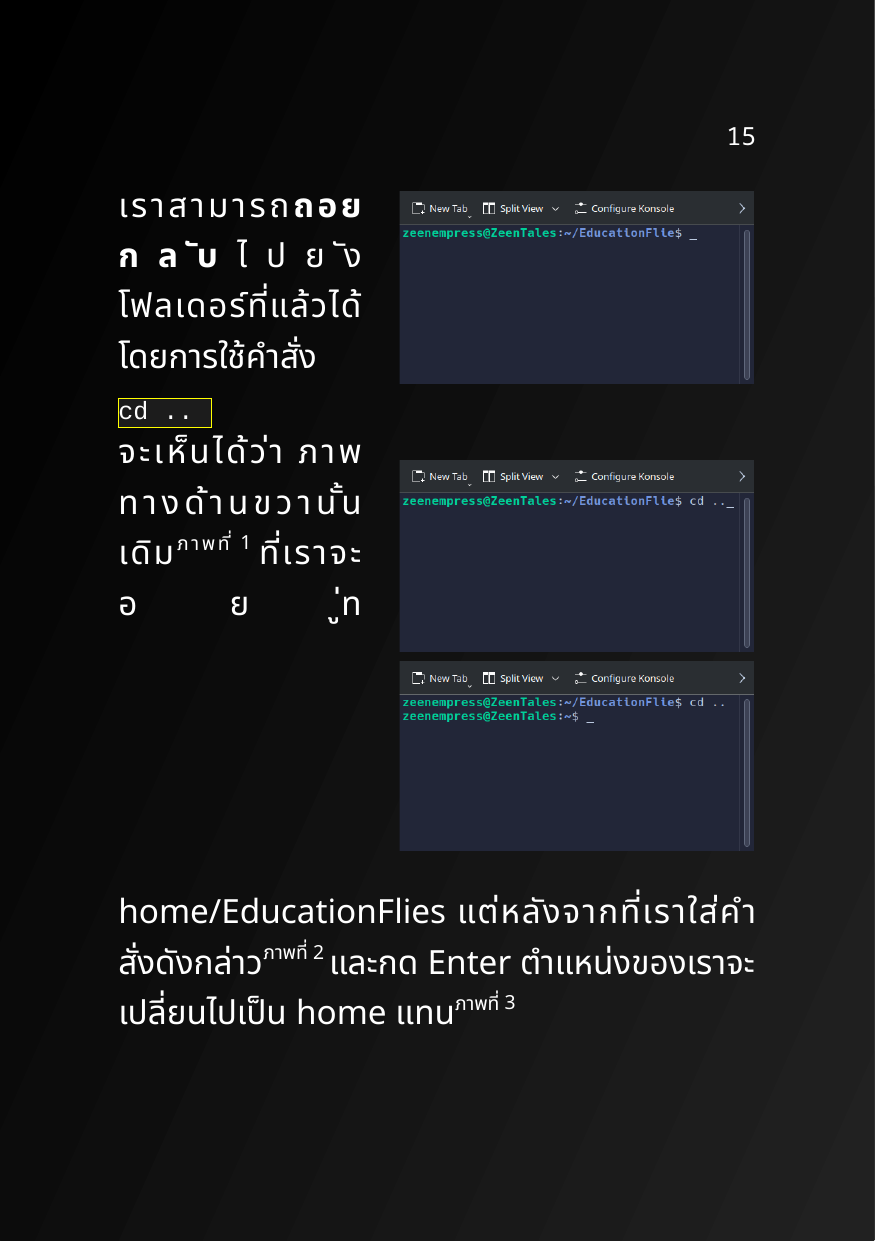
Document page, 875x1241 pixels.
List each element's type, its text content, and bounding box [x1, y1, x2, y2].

text จะเห็นได้ว่า ภาพทางด้านขวานั้น เดิมภาพที่ 1 ที่เราจะอยู่ที่ home/EducationFlies แต่หลังจากที่เราใส่คำสั่งดังกล่าวภาพที่ 2 และกด Enter ตำแหน่งของเราจะเปลี่ยนไปเป็น home แทนภาพที่ 3 [118, 428, 756, 1040]
picture [399, 191, 754, 384]
picture [399, 460, 754, 652]
picture [399, 661, 754, 851]
table_header cd .. [119, 399, 211, 427]
text เราสามารถถอยกลับไปยังโฟลเดอร์ที่แล้วได้ โดยการใช้คำสั่ง [118, 182, 756, 383]
